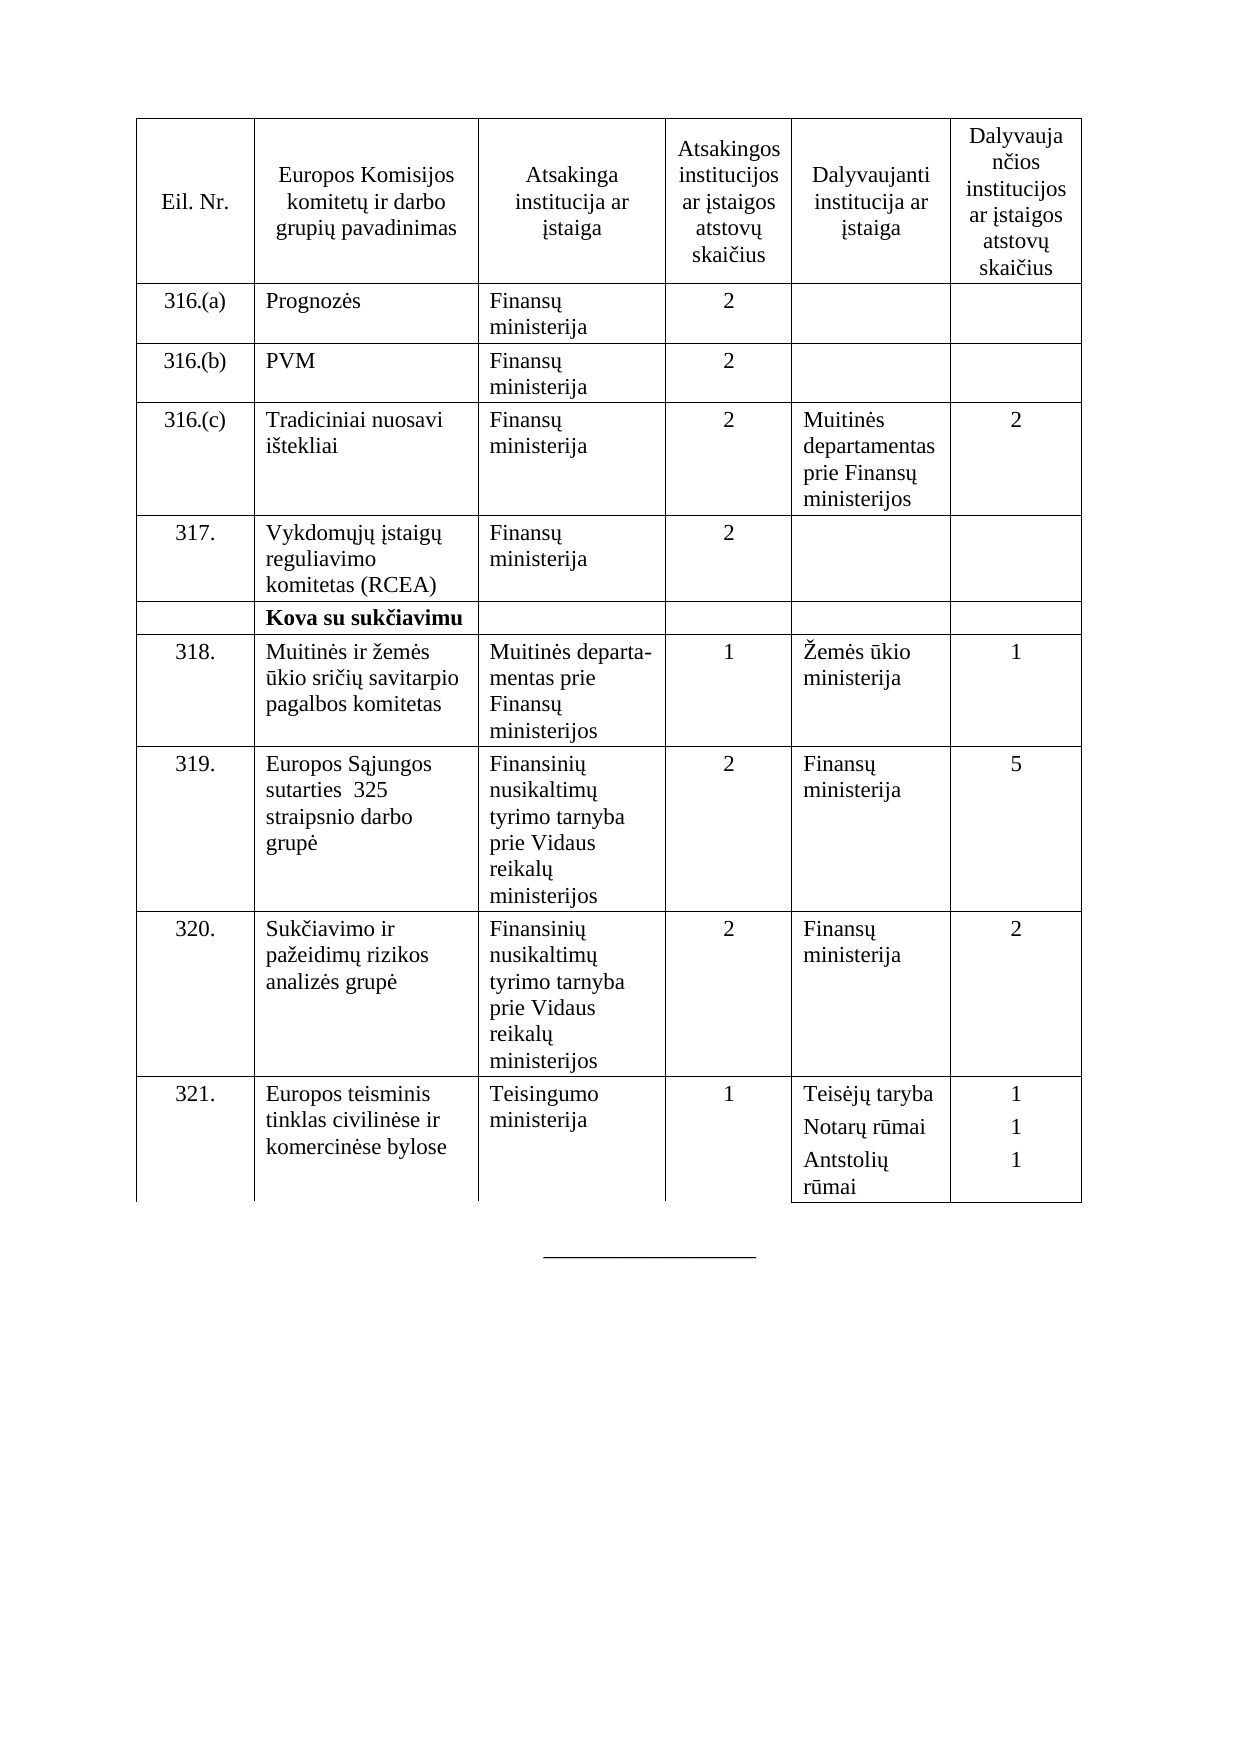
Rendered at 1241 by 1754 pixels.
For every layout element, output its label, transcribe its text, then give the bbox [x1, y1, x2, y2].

table_cell Vykdomųjų įstaigų reguliavimo komitetas (RCEA) [255, 516, 478, 601]
table_cell Tradiciniai nuosavi ištekliai [255, 403, 478, 514]
table_header Dalyvau­janti institu­cija ar įstaiga [792, 119, 950, 283]
table_cell 316.(c) [137, 403, 254, 514]
table_cell 321. [137, 1077, 254, 1202]
table_cell Finansinių nusikaltimų tyrimo tarnyba prie Vidaus reikalų ministerijos [479, 747, 665, 911]
table_cell 2 [666, 747, 791, 911]
table_cell 1 [951, 1109, 1081, 1142]
table_cell Europos Sąjungos sutarties 325 straipsnio darbo grupė [255, 747, 478, 911]
table_cell [666, 602, 791, 634]
table_cell 2 [951, 403, 1081, 514]
table_cell Finansų ministerija [479, 403, 665, 514]
table_cell Muitinės departamentas prie Finansų ministerijos [792, 403, 950, 514]
table_cell Finansų ministerija [792, 912, 950, 1076]
table_cell [792, 602, 950, 634]
table_cell Finansų ministerija [479, 284, 665, 343]
table_cell 2 [666, 516, 791, 601]
table_cell 2 [666, 403, 791, 514]
table_header Europos Komisijos komitetų ir darbo grupių pavadinimas [255, 119, 478, 283]
table_cell Europos teisminis tinklas civilinėse ir komercinėse bylose [254, 1077, 478, 1202]
table_cell [951, 516, 1081, 601]
table_cell 1 [951, 1143, 1081, 1202]
table_cell Teisingumo ministerija [478, 1077, 666, 1202]
table_cell Žemės ūkio ministerija [792, 635, 950, 746]
table_cell 316.(b) [137, 344, 254, 402]
text _________________ [148, 1232, 1151, 1261]
table_cell [792, 284, 950, 343]
table_cell 318. [137, 635, 254, 746]
table_cell [479, 602, 665, 634]
table_cell Muitinės ir žemės ūkio sričių savitarpio pagalbos komitetas [255, 635, 478, 746]
table_cell 1 [666, 1077, 791, 1202]
table_cell [951, 284, 1081, 343]
table_cell 2 [666, 912, 791, 1076]
table_cell 317. [137, 516, 254, 601]
table_cell PVM [255, 344, 478, 402]
table_cell Finansų ministerija [792, 747, 950, 911]
table_header At­sa­kin­gos ins­ti­tu­ci­jos ar įstai­gos ats­to­vų skai­čius [666, 119, 791, 283]
table_cell Antstolių rūmai [792, 1143, 950, 1202]
table_cell 1 [951, 1077, 1081, 1109]
table_header Dalyvaujan­čios institu­cijos ar įstai­gos atstovų skaičius [951, 119, 1081, 283]
table_cell [792, 516, 950, 601]
table_cell 5 [951, 747, 1081, 911]
table_cell 316.(a) [137, 284, 254, 343]
table_cell 320. [137, 912, 254, 1076]
table_cell [137, 602, 254, 634]
table_cell 2 [666, 344, 791, 402]
table_cell Notarų rūmai [792, 1109, 950, 1142]
table_header Atsakinga institucija ar įstaiga [479, 119, 665, 283]
table_cell Finansų ministerija [479, 516, 665, 601]
table_cell [951, 602, 1081, 634]
table_cell [792, 344, 950, 402]
table_cell Sukčiavimo ir pažeidimų rizikos analizės grupė [255, 912, 478, 1076]
table_cell 1 [666, 635, 791, 746]
table_cell 319. [137, 747, 254, 911]
table_cell Muitinės departa­mentas prie Finansų ministerijos [479, 635, 665, 746]
table_cell Kova su sukčiavimu [255, 602, 478, 634]
table_cell Finansinių nusikaltimų tyrimo tarnyba prie Vidaus reikalų ministerijos [479, 912, 665, 1076]
table_cell [951, 344, 1081, 402]
table_cell Finansų ministerija [479, 344, 665, 402]
table_cell 2 [951, 912, 1081, 1076]
table_cell 2 [666, 284, 791, 343]
table_cell Prognozės [255, 284, 478, 343]
table_header Eil. Nr. [137, 119, 254, 283]
table_cell 1 [951, 635, 1081, 746]
table_cell Teisėjų taryba [792, 1077, 950, 1109]
